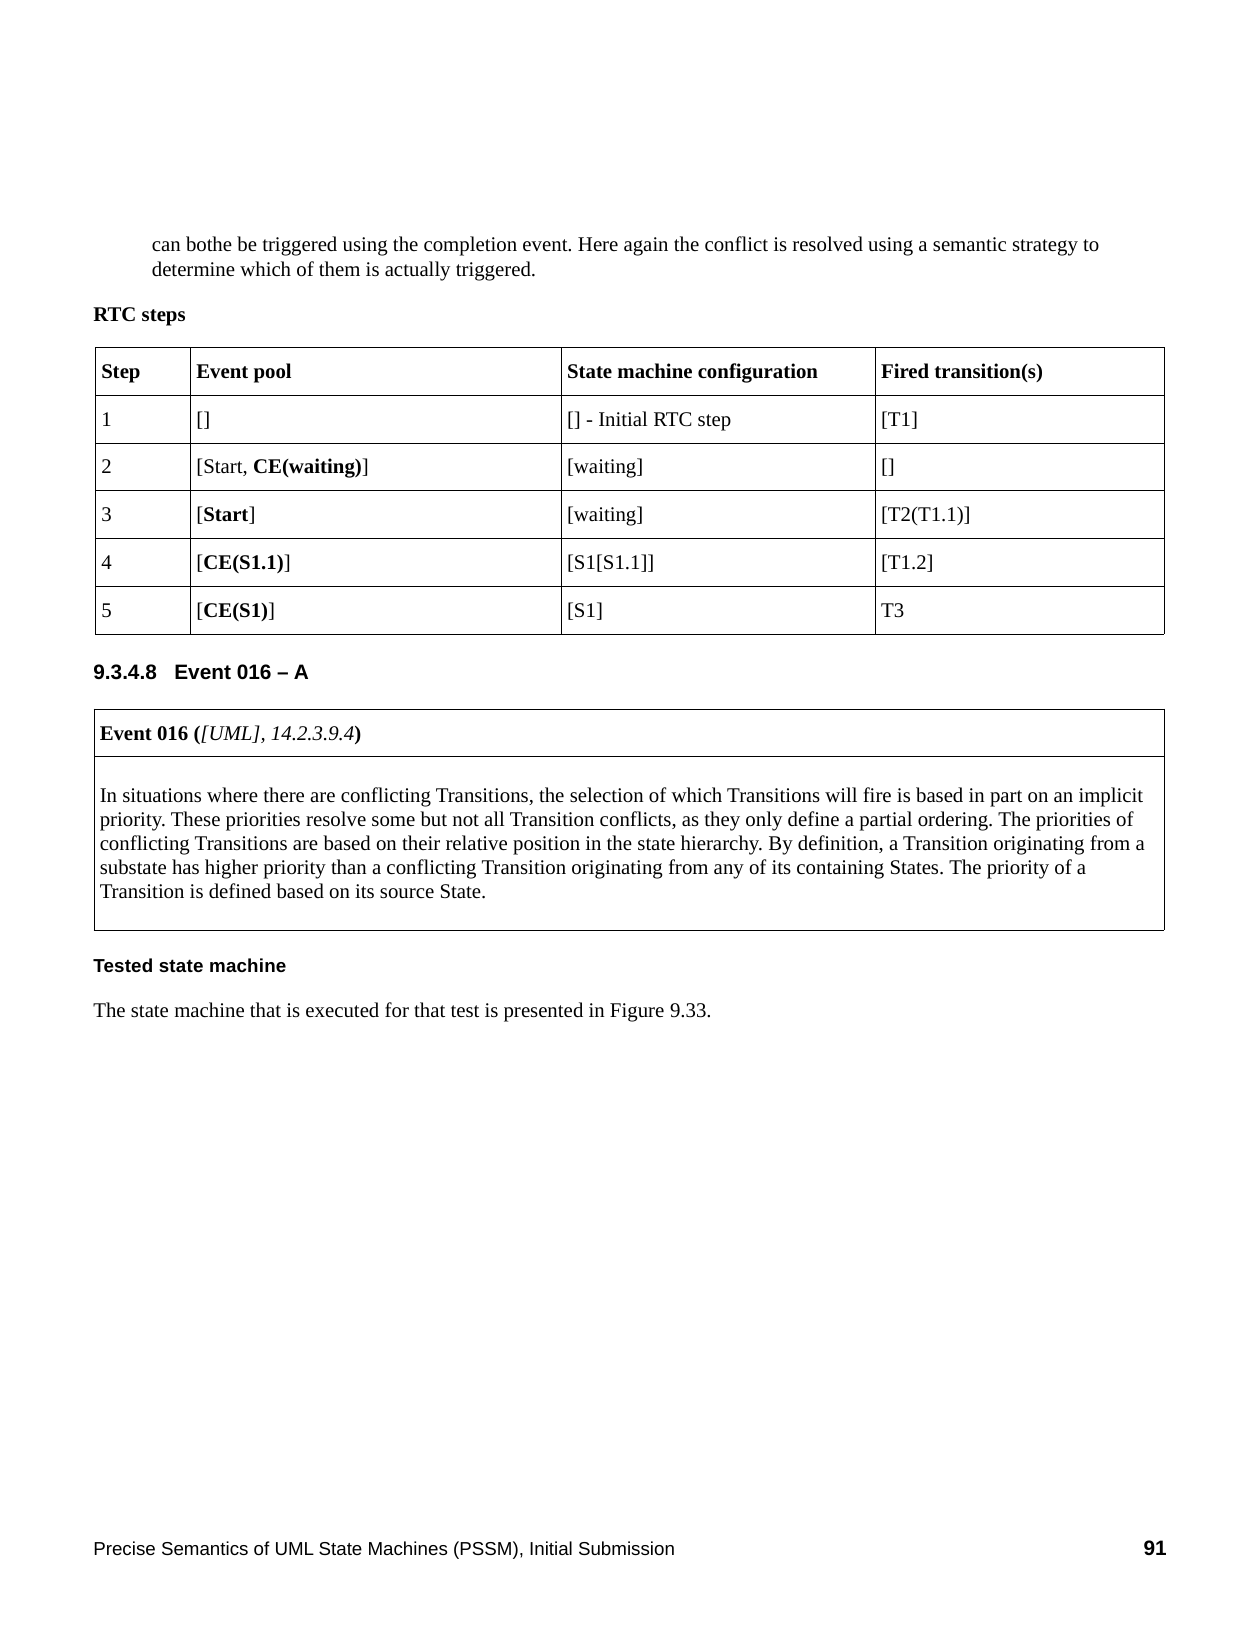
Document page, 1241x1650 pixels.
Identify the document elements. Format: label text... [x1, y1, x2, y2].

table_header Step [96, 348, 190, 395]
table_header Fired transition(s) [876, 348, 1164, 395]
table_cell In situations where there are conflicting Transitions, the selection of which Transitions will fire is based in part on an implicit priority. These priorities resolve some but not all Transition conflicts, as they only define a partial ordering. The priorities of conflicting Transitions are based on their relative position in the state hierarchy. By definition, a Transition originating from a substate has higher priority than a conflicting Transition originating from any of its containing States. The priority of a Transition is defined based on its source State. [95, 757, 1164, 930]
table_cell [Start, CE(waiting)] [191, 444, 561, 490]
table_cell 2 [96, 444, 190, 490]
table_cell [T2(T1.1)] [876, 491, 1164, 538]
table_cell [T1] [876, 396, 1164, 443]
table_header Event pool [191, 348, 561, 395]
table_cell [S1] [562, 587, 875, 633]
table_cell [Start] [191, 491, 561, 538]
table_cell 1 [96, 396, 190, 443]
table_cell [waiting] [562, 444, 875, 490]
subtitle Event 016 – A [93, 658, 1164, 683]
table_cell [CE(S1)] [191, 587, 561, 633]
table_cell [] - Initial RTC step [562, 396, 875, 443]
table_cell T3 [876, 587, 1164, 633]
table_cell [] [876, 444, 1164, 490]
list can bothe be triggered using the completion event. Here again the conflict is resolved using a semantic strategy to determine which of them is actually triggered. [131, 231, 1164, 281]
table_cell 3 [96, 491, 190, 538]
table_header Event 016 ([UML], 14.2.3.9.4) [95, 710, 1164, 756]
subtitle Tested state machine [93, 955, 1164, 977]
table_cell 4 [96, 539, 190, 586]
table_cell [T1.2] [876, 539, 1164, 586]
table_cell [CE(S1.1)] [191, 539, 561, 586]
text The state machine that is executed for that test is presented in Figure 9.33. [93, 998, 1164, 1022]
table_cell [waiting] [562, 491, 875, 538]
table_header State machine configuration [562, 348, 875, 395]
table_cell [S1[S1.1]] [562, 539, 875, 586]
table_cell [] [191, 396, 561, 443]
table_cell 5 [96, 587, 190, 633]
text RTC steps [93, 302, 1164, 326]
